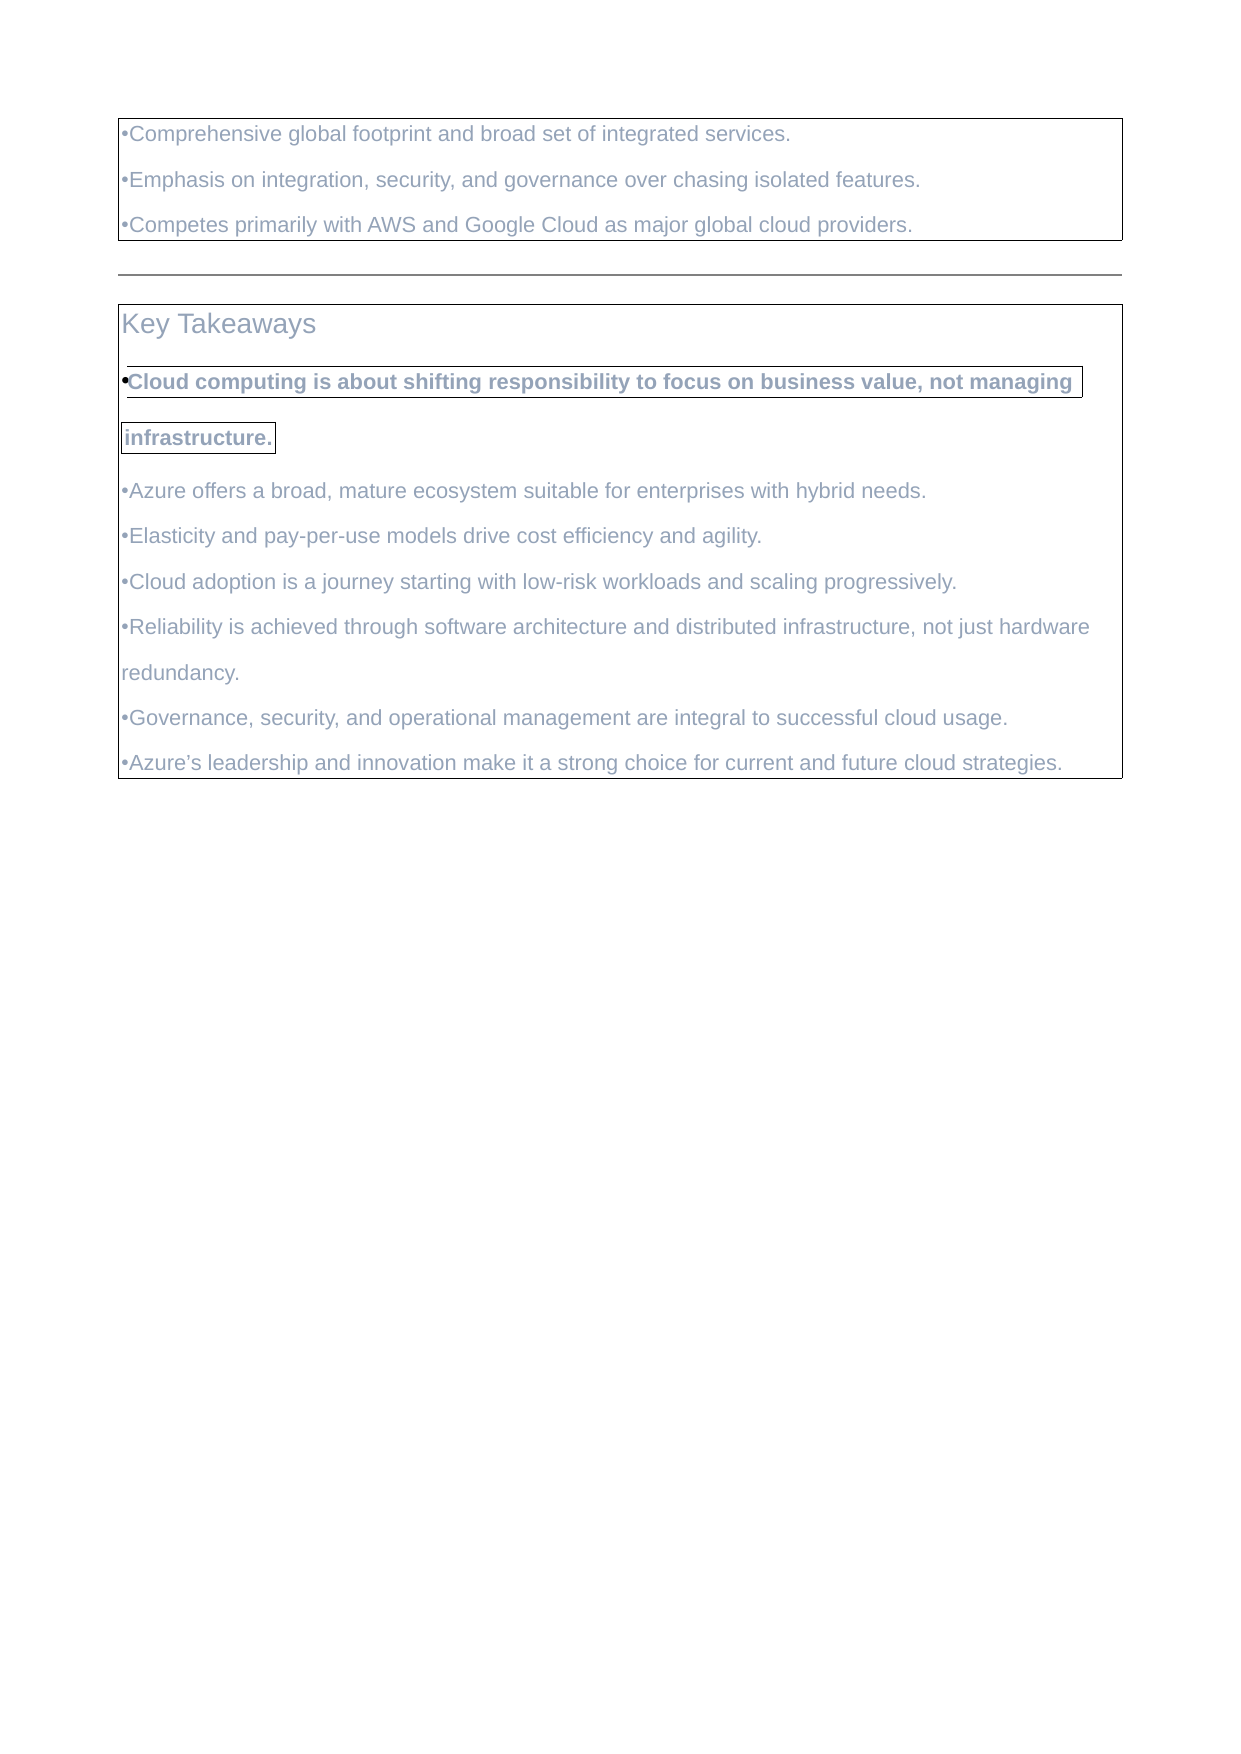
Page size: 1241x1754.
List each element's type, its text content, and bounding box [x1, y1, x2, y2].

list Azure offers a broad, mature ecosystem suitable for enterprises with hybrid needs. [119, 475, 1122, 503]
list Cloud computing is about shifting responsibility to focus on business value, not managing infrastructure. [119, 363, 1122, 453]
list Competes primarily with AWS and Google Cloud as major global cloud providers. [119, 209, 1122, 240]
list Governance, security, and operational management are integral to successful cloud usage. [119, 702, 1122, 730]
list Azure’s leadership and innovation make it a strong choice for current and future cloud strategies. [119, 747, 1122, 778]
subtitle Key Takeaways [119, 305, 1122, 340]
list Elasticity and pay-per-use models drive cost efficiency and agility. [119, 520, 1122, 549]
list Reliability is achieved through software architecture and distributed infrastructure, not just hardware redundancy. [119, 611, 1122, 684]
list Comprehensive global footprint and broad set of integrated services. [119, 119, 1122, 146]
list Cloud adoption is a journey starting with low-risk workloads and scaling progressively. [119, 566, 1122, 594]
list Emphasis on integration, security, and governance over chasing isolated features. [119, 163, 1122, 192]
